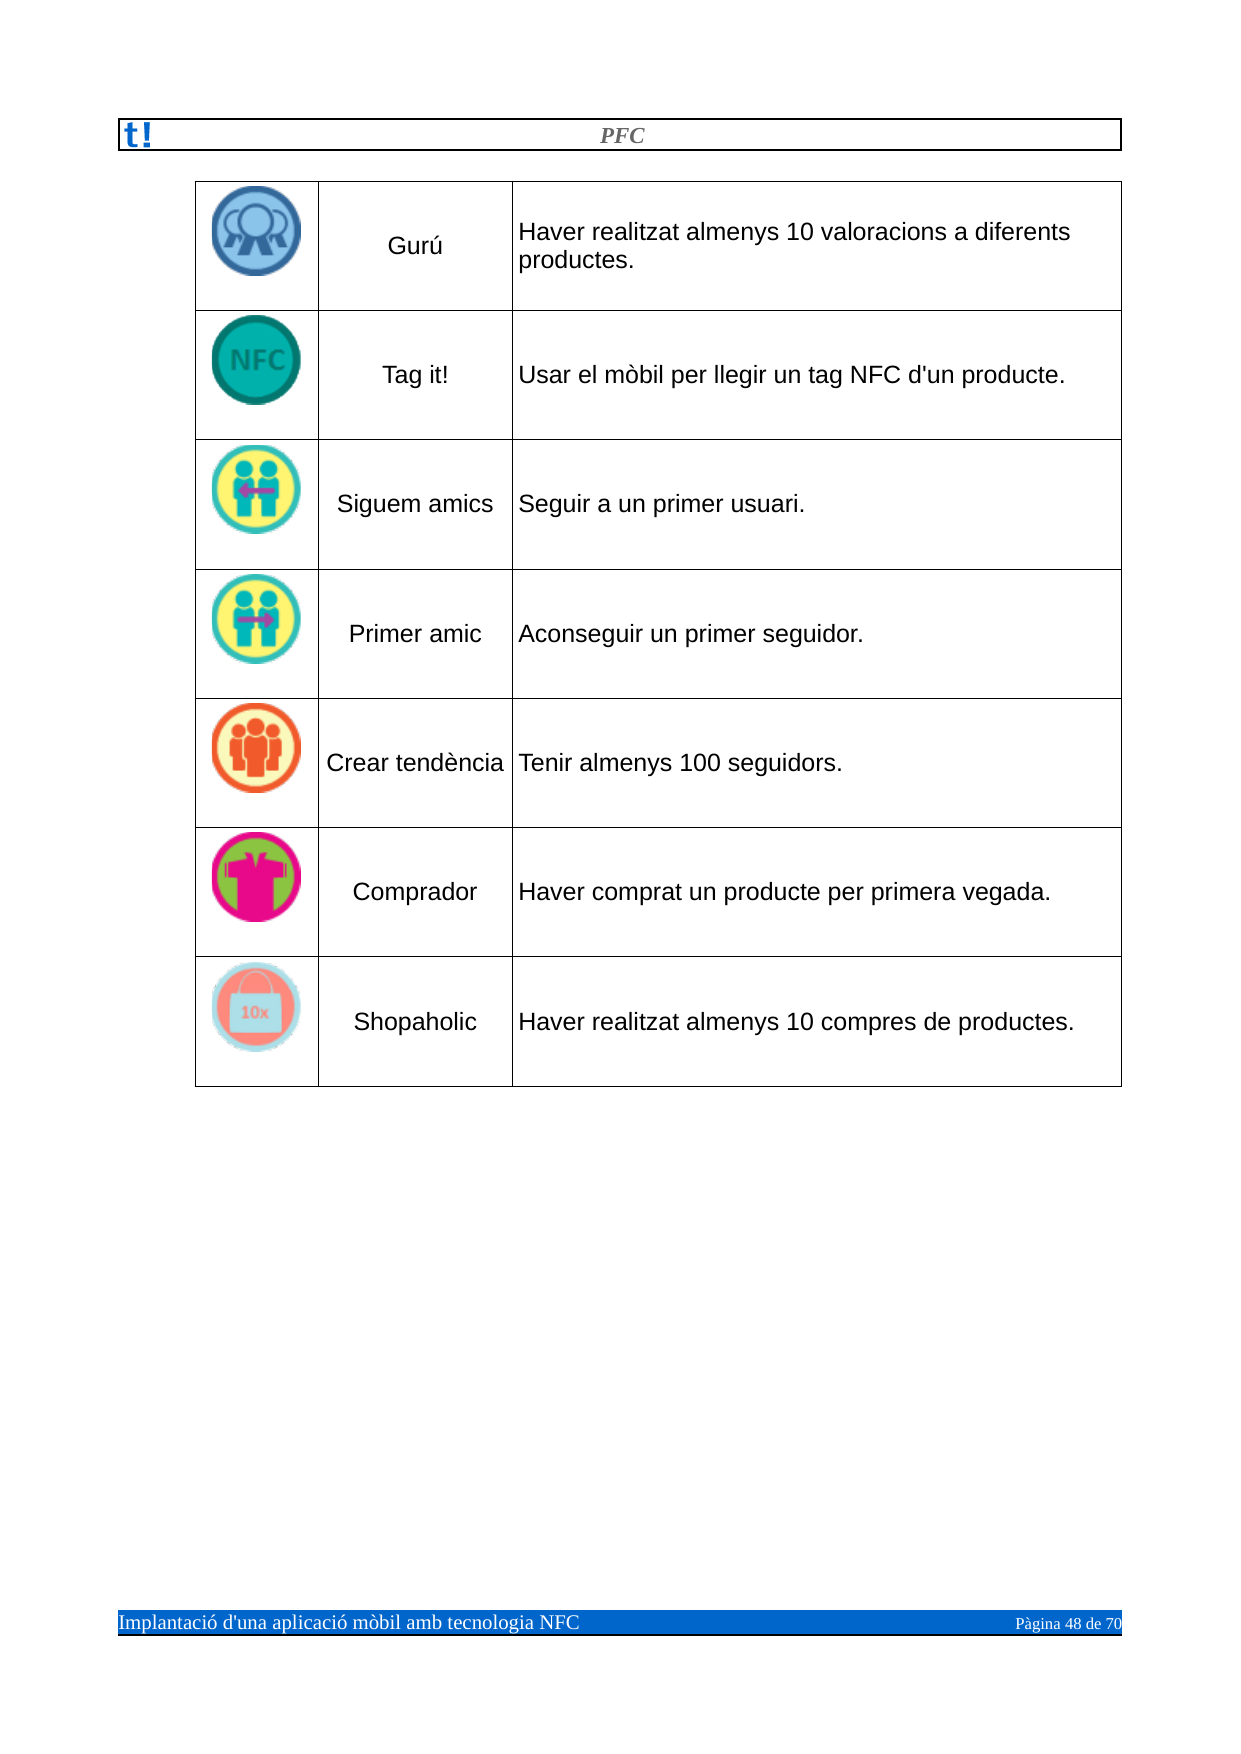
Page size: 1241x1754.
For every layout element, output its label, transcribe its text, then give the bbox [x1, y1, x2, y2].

table_cell Haver comprat un producte per primera vegada. [513, 828, 1121, 956]
table_cell Gurú [319, 182, 512, 310]
picture [211, 315, 301, 405]
picture [211, 703, 301, 793]
picture [211, 186, 301, 276]
table_cell Shopaholic [319, 957, 512, 1086]
table_cell [196, 182, 318, 310]
table_cell Usar el mòbil per llegir un tag NFC d'un producte. [513, 311, 1121, 439]
table_cell Aconseguir un primer seguidor. [513, 570, 1121, 698]
picture [123, 121, 151, 148]
table_cell [196, 957, 318, 1086]
picture [211, 574, 301, 664]
table_cell Comprador [319, 828, 512, 956]
table_cell Siguem amics [319, 440, 512, 568]
picture [211, 445, 301, 534]
picture [211, 962, 301, 1052]
picture [211, 832, 301, 922]
table_cell Haver realitzat almenys 10 valoracions a diferents productes. [513, 182, 1121, 310]
table_cell [196, 440, 318, 568]
table_cell Seguir a un primer usuari. [513, 440, 1121, 568]
table_cell [196, 311, 318, 439]
table_cell Primer amic [319, 570, 512, 698]
table_cell [196, 704, 318, 827]
table_cell [196, 828, 318, 956]
table_cell [196, 570, 318, 698]
table_cell Tag it! [319, 311, 512, 439]
table_cell [196, 699, 318, 703]
table_cell Tenir almenys 100 seguidors. [513, 699, 1121, 827]
table_cell Crear tendència [319, 699, 512, 827]
table_cell Haver realitzat almenys 10 compres de productes. [513, 957, 1121, 1086]
